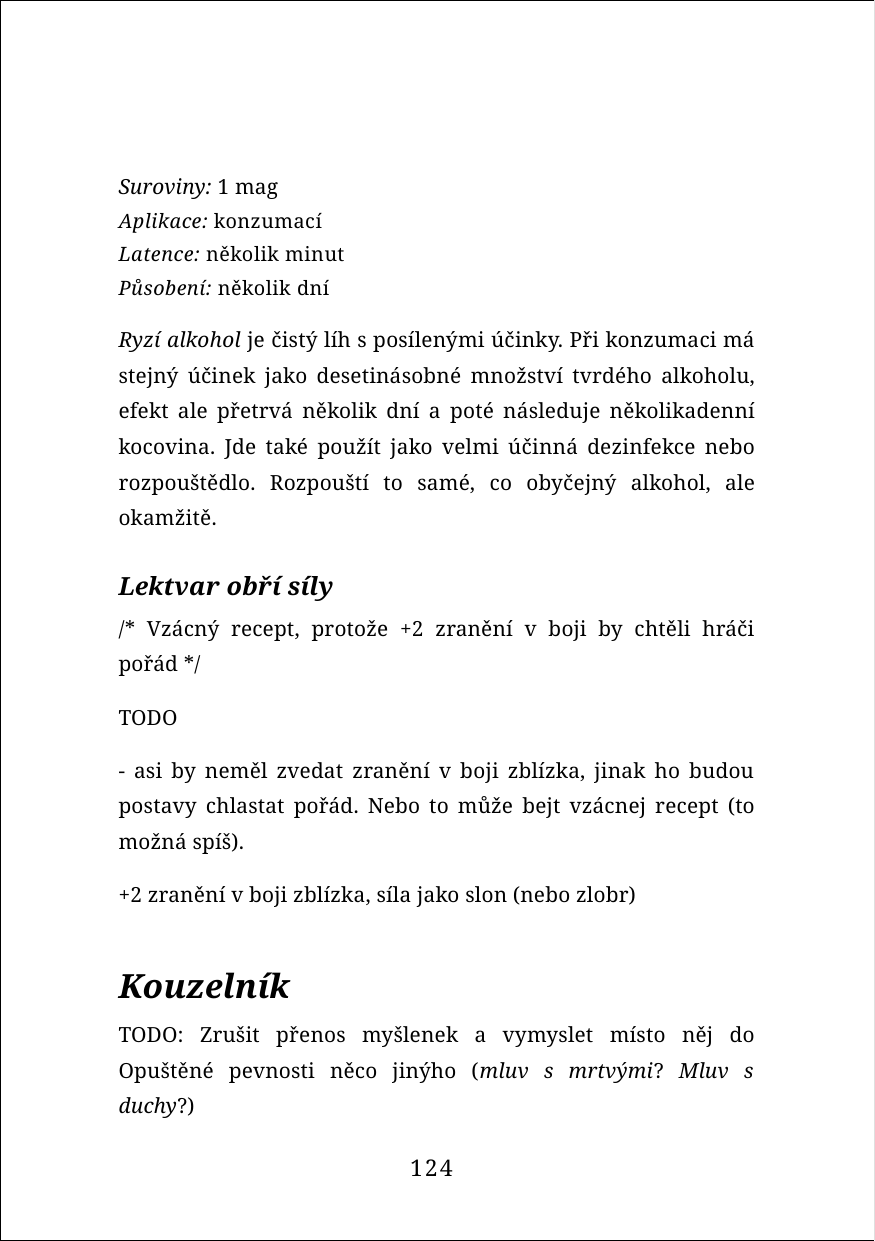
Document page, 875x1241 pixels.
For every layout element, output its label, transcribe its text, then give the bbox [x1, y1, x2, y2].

text +2 zranění v boji zblízka, síla jako slon (nebo zlobr) [118, 880, 756, 909]
text TODO [118, 703, 756, 731]
text - asi by neměl zvedat zranění v boji zblízka, jinak ho budou postavy chlastat pořád. Nebo to může bejt vzácnej recept (to možná spíš). [118, 756, 756, 855]
text /* Vzácný recept, protože +2 zranění v boji by chtěli hráči pořád */ [118, 614, 756, 678]
subtitle Lektvar obří síly [118, 568, 756, 602]
text Suroviny: 1 mag Aplikace: konzumací Latence: několik minut Působení: několik dní [118, 172, 756, 301]
text TODO: Zrušit přenos myšlenek a vymyslet místo něj do Opuštěné pevnosti něco jinýho (mluv s mrtvými? Mluv s duchy?) [118, 1020, 756, 1120]
subtitle Kouzelník [118, 963, 756, 1008]
text Ryzí alkohol je čistý líh s posílenými účinky. Při konzumaci má stejný účinek jako desetinásobné množství tvrdého alkoholu, efekt ale přetrvá několik dní a poté následuje několikadenní kocovina. Jde také použít jako velmi účinná dezinfekce nebo rozpouštědlo. Rozpouští to samé, co obyčejný alkohol, ale okamžitě. [118, 326, 756, 532]
